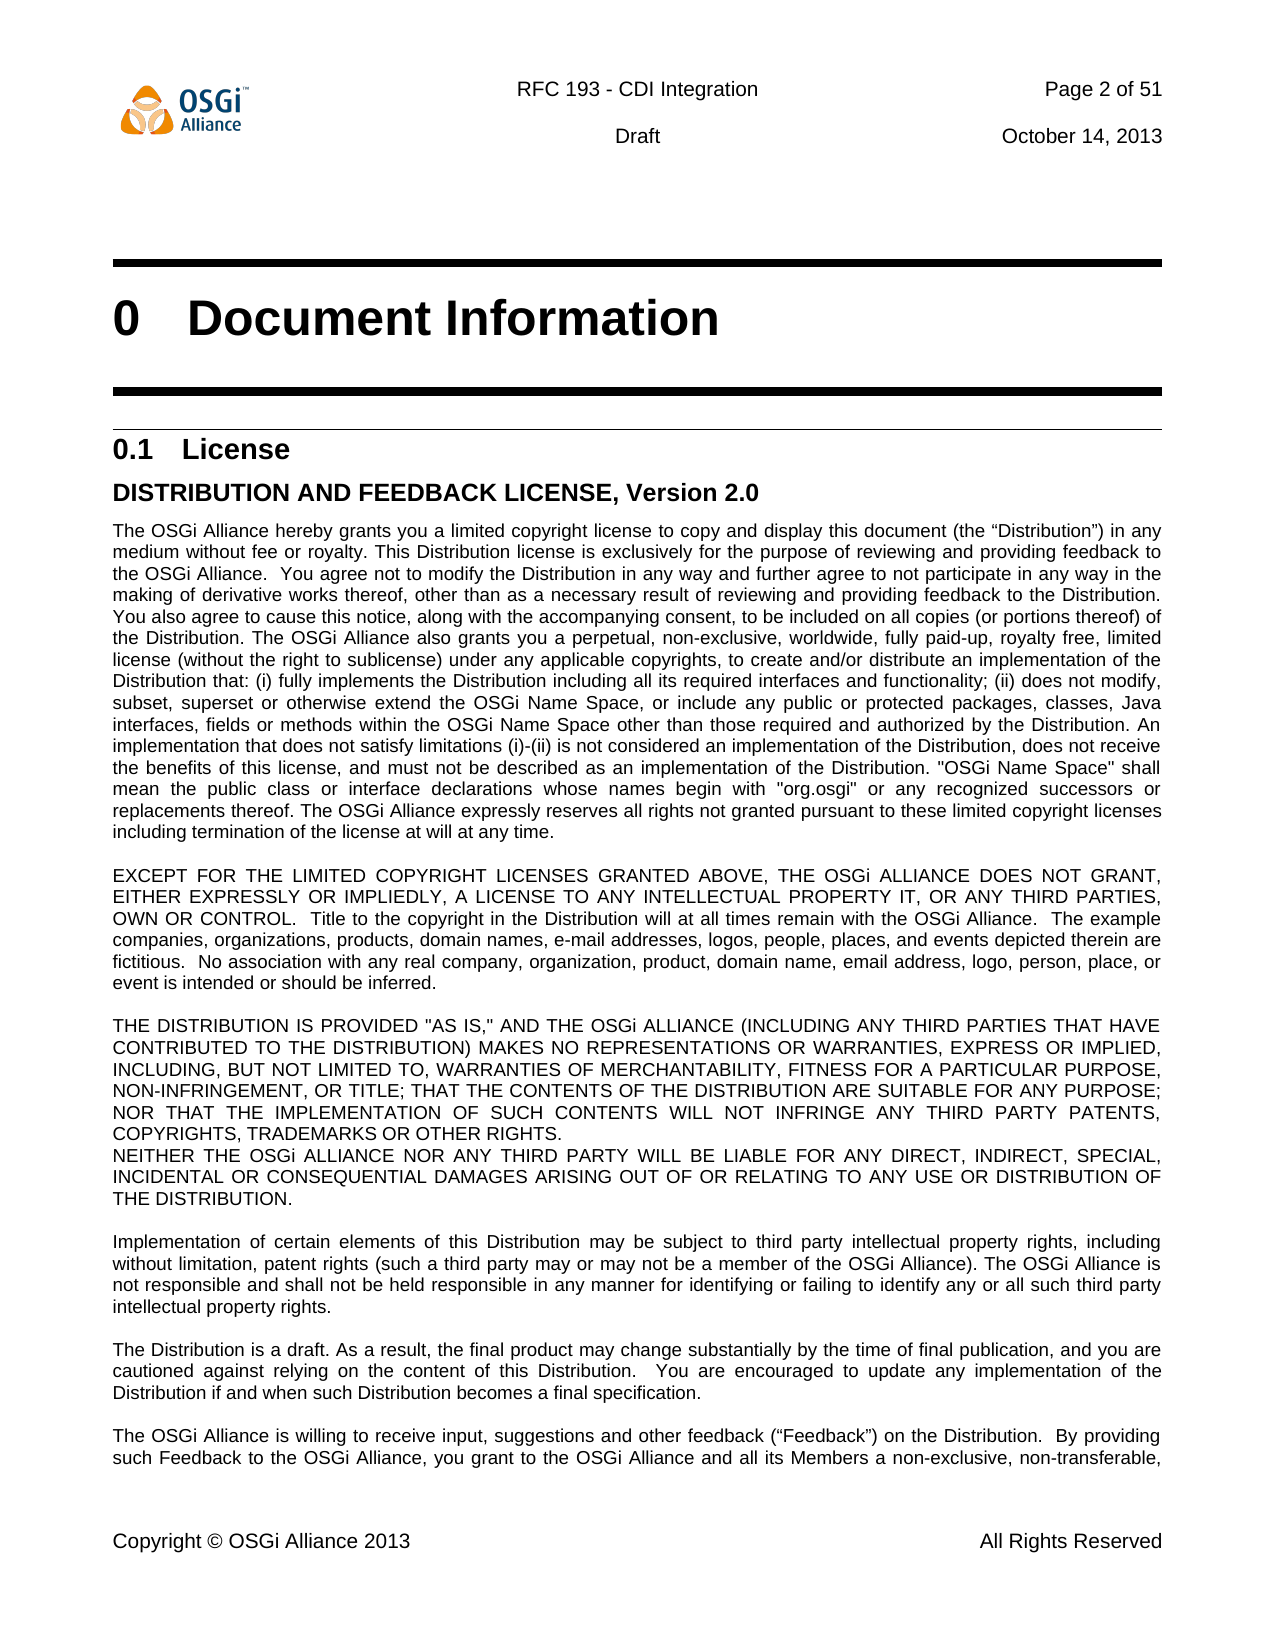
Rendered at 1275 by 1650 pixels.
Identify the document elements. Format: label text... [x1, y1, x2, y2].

subtitle Document Information [112, 260, 1162, 396]
text The Distribution is a draft. As a result, the final product may change substantially by the time of final publication, and you are cautioned against relying on the content of this Distribution. You are encouraged to update any implementation of the Distribution if and when such Distribution becomes a final specification. [112, 1339, 1162, 1403]
text EXCEPT FOR THE LIMITED COPYRIGHT LICENSES GRANTED ABOVE, THE OSGi ALLIANCE DOES NOT GRANT, EITHER EXPRESSLY OR IMPLIEDLY, A LICENSE TO ANY INTELLECTUAL PROPERTY IT, OR ANY THIRD PARTIES, OWN OR CONTROL. Title to the copyright in the Distribution will at all times remain with the OSGi Alliance. The example companies, organizations, products, domain names, e-mail addresses, logos, people, places, and events depicted therein are fictitious. No association with any real company, organization, product, domain name, email address, logo, person, place, or event is intended or should be inferred. [112, 864, 1162, 994]
text NEITHER THE OSGi ALLIANCE NOR ANY THIRD PARTY WILL BE LIABLE FOR ANY DIRECT, INDIRECT, SPECIAL, INCIDENTAL OR CONSEQUENTIAL DAMAGES ARISING OUT OF OR RELATING TO ANY USE OR DISTRIBUTION OF THE DISTRIBUTION. [112, 1145, 1162, 1209]
subtitle License [112, 430, 1162, 466]
text DISTRIBUTION AND FEEDBACK LICENSE, Version 2.0 [112, 478, 1162, 507]
text Implementation of certain elements of this Distribution may be subject to third party intellectual property rights, including without limitation, patent rights (such a third party may or may not be a member of the OSGi Alliance). The OSGi Alliance is not responsible and shall not be held responsible in any manner for identifying or failing to identify any or all such third party intellectual property rights. [112, 1231, 1162, 1317]
text THE DISTRIBUTION IS PROVIDED "AS IS," AND THE OSGi ALLIANCE (INCLUDING ANY THIRD PARTIES THAT HAVE CONTRIBUTED TO THE DISTRIBUTION) MAKES NO REPRESENTATIONS OR WARRANTIES, EXPRESS OR IMPLIED, INCLUDING, BUT NOT LIMITED TO, WARRANTIES OF MERCHANTABILITY, FITNESS FOR A PARTICULAR PURPOSE, NON-INFRINGEMENT, OR TITLE; THAT THE CONTENTS OF THE DISTRIBUTION ARE SUITABLE FOR ANY PURPOSE; NOR THAT THE IMPLEMENTATION OF SUCH CONTENTS WILL NOT INFRINGE ANY THIRD PARTY PATENTS, COPYRIGHTS, TRADEMARKS OR OTHER RIGHTS. [112, 1015, 1162, 1145]
picture [113, 78, 257, 142]
text The OSGi Alliance hereby grants you a limited copyright license to copy and display this document (the “Distribution”) in any medium without fee or royalty. This Distribution license is exclusively for the purpose of reviewing and providing feedback to the OSGi Alliance. You agree not to modify the Distribution in any way and further agree to not participate in any way in the making of derivative works thereof, other than as a necessary result of reviewing and providing feedback to the Distribution. You also agree to cause this notice, along with the accompanying consent, to be included on all copies (or portions thereof) of the Distribution. The OSGi Alliance also grants you a perpetual, non-exclusive, worldwide, fully paid-up, royalty free, limited license (without the right to sublicense) under any applicable copyrights, to create and/or distribute an implementation of the Distribution that: (i) fully implements the Distribution including all its required interfaces and functionality; (ii) does not modify, subset, superset or otherwise extend the OSGi Name Space, or include any public or protected packages, classes, Java interfaces, fields or methods within the OSGi Name Space other than those required and authorized by the Distribution. An implementation that does not satisfy limitations (i)-(ii) is not considered an implementation of the Distribution, does not receive the benefits of this license, and must not be described as an implementation of the Distribution. "OSGi Name Space" shall mean the public class or interface declarations whose names begin with "org.osgi" or any recognized successors or replacements thereof. The OSGi Alliance expressly reserves all rights not granted pursuant to these limited copyright licenses including termination of the license at will at any time. [112, 519, 1162, 843]
text The OSGi Alliance is willing to receive input, suggestions and other feedback (“Feedback”) on the Distribution. By providing such Feedback to the OSGi Alliance, you grant to the OSGi Alliance and all its Members a non-exclusive, non-transferable, [112, 1425, 1162, 1468]
